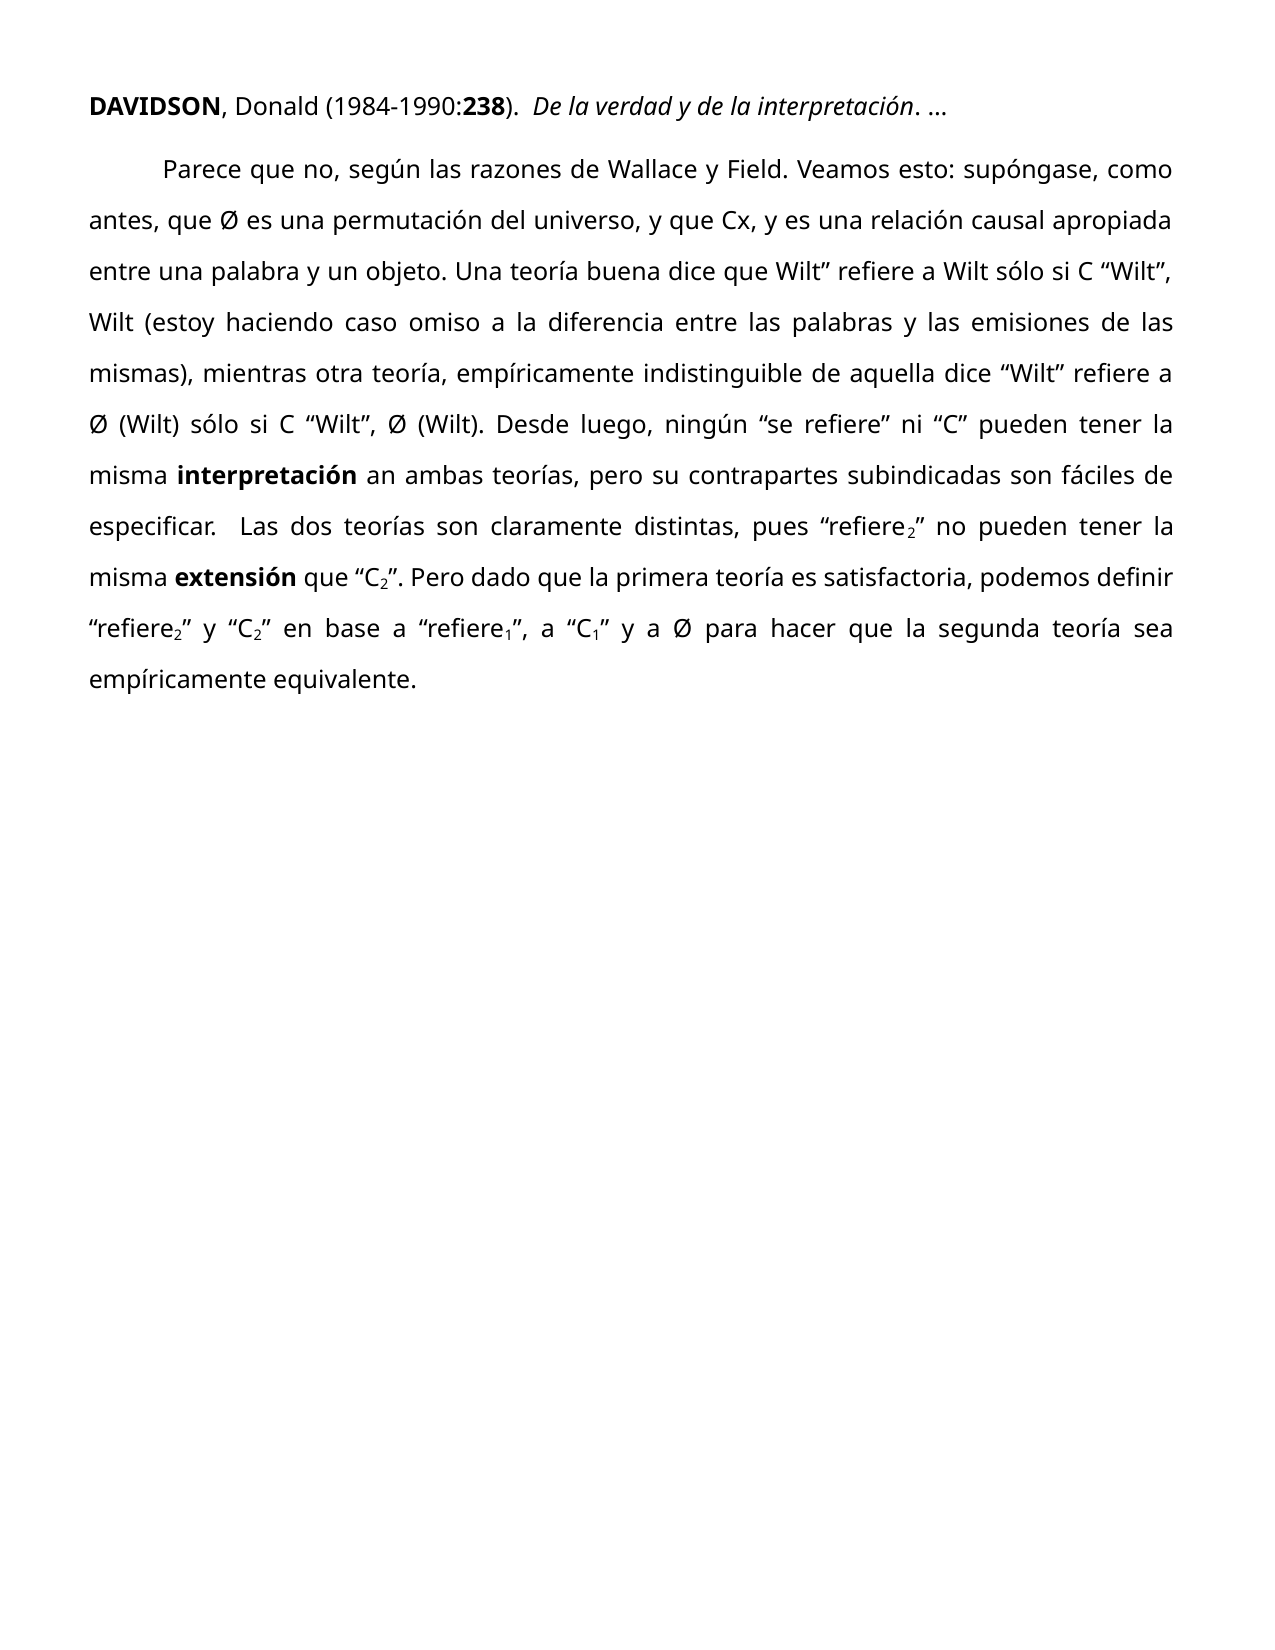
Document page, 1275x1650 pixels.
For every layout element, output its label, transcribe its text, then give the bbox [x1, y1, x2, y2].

text DAVIDSON, Donald (1984-1990:238). De la verdad y de la interpretación. … [88, 89, 1174, 123]
text Parece que no, según las razones de Wallace y Field. Veamos esto: supóngase, como antes, que Ø es una permutación del universo, y que Cx, y es una relación causal apropiada entre una palabra y un objeto. Una teoría buena dice que Wilt” refiere a Wilt sólo si C “Wilt”, Wilt (estoy haciendo caso omiso a la diferencia entre las palabras y las emisiones de las mismas), mientras otra teoría, empíricamente indistinguible de aquella dice “Wilt” refiere a Ø (Wilt) sólo si C “Wilt”, Ø (Wilt). Desde luego, ningún “se refiere” ni “C” pueden tener la misma interpretación an ambas teorías, pero su contrapartes subindicadas son fáciles de especificar. Las dos teorías son claramente distintas, pues “refiere2” no pueden tener la misma extensión que “C2”. Pero dado que la primera teoría es satisfactoria, podemos definir “refiere2” y “C2” en base a “refiere1”, a “C1” y a Ø para hacer que la segunda teoría sea empíricamente equivalente. [88, 152, 1174, 696]
